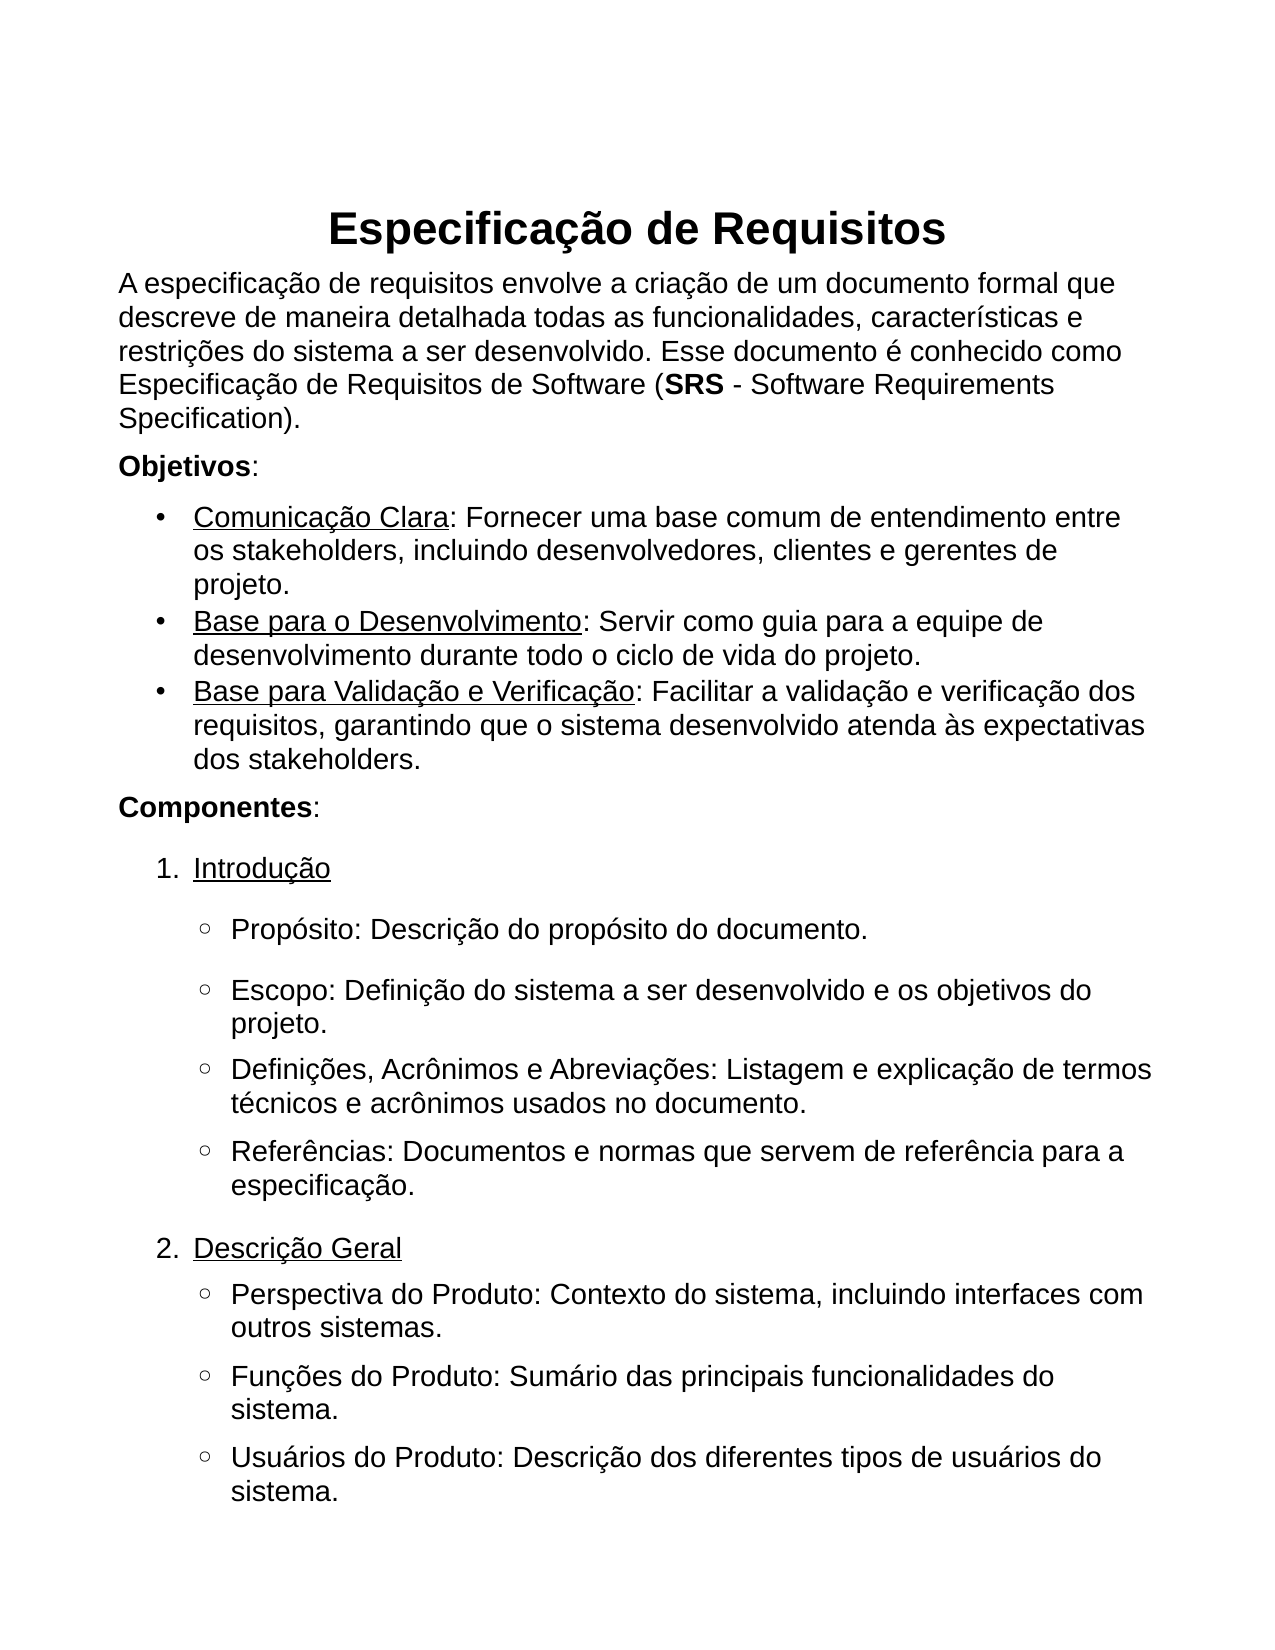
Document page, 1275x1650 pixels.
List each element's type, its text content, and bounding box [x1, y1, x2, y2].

list Funções do Produto: Sumário das principais funcionalidades do sistema. [193, 1359, 1157, 1426]
subtitle Escopo: Definição do sistema a ser desenvolvido e os objetivos do projeto. [193, 973, 1157, 1040]
text A especificação de requisitos envolve a criação de um documento formal que descreve de maneira detalhada todas as funcionalidades, características e restrições do sistema a ser desenvolvido. Esse documento é conhecido como Especificação de Requisitos de Software (SRS - Software Requirements Specification). [118, 267, 1157, 434]
subtitle Introdução [156, 851, 1157, 885]
list Usuários do Produto: Descrição dos diferentes tipos de usuários do sistema. [193, 1441, 1157, 1508]
subtitle Comunicação Clara: Fornecer uma base comum de entendimento entre os stakeholders, incluindo desenvolvedores, clientes e gerentes de projeto. [156, 500, 1157, 601]
list Perspectiva do Produto: Contexto do sistema, incluindo interfaces com outros sistemas. [193, 1277, 1157, 1344]
list Referências: Documentos e normas que servem de referência para a especificação. [193, 1134, 1157, 1202]
subtitle Especificação de Requisitos [118, 201, 1157, 254]
subtitle Base para Validação e Verificação: Facilitar a validação e verificação dos requisitos, garantindo que o sistema desenvolvido atenda às expectativas dos stakeholders. [156, 674, 1157, 775]
text Objetivos: [118, 449, 1157, 482]
subtitle Base para o Desenvolvimento: Servir como guia para a equipe de desenvolvimento durante todo o ciclo de vida do projeto. [156, 604, 1157, 671]
subtitle Componentes: [118, 791, 1157, 824]
subtitle Descrição Geral [156, 1231, 1157, 1264]
subtitle Propósito: Descrição do propósito do documento. [193, 912, 1157, 946]
list Definições, Acrônimos e Abreviações: Listagem e explicação de termos técnicos e acrônimos usados no documento. [193, 1052, 1157, 1120]
